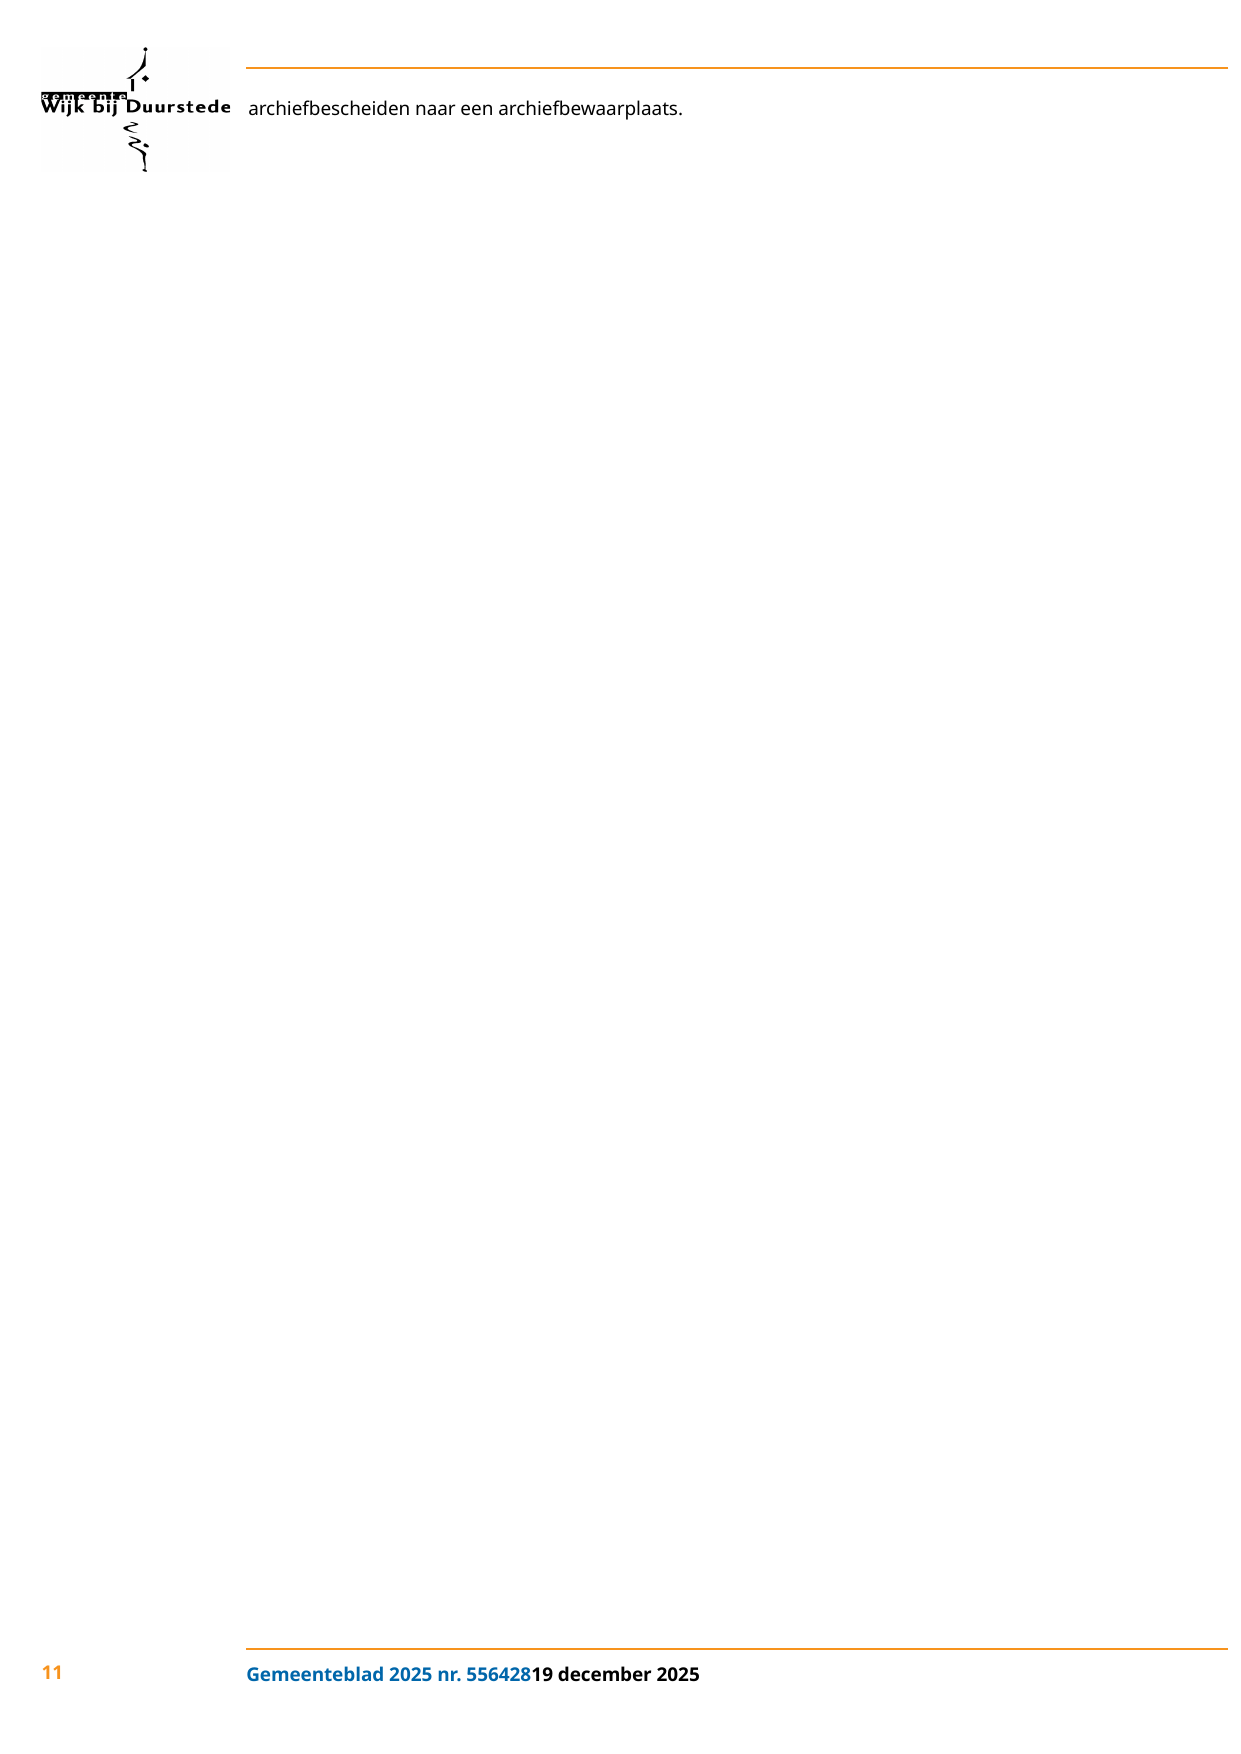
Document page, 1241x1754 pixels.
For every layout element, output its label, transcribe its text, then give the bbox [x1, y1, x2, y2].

text archiefbescheiden naar een archiefbewaarplaats. [248, 95, 1152, 121]
picture [41, 47, 231, 172]
